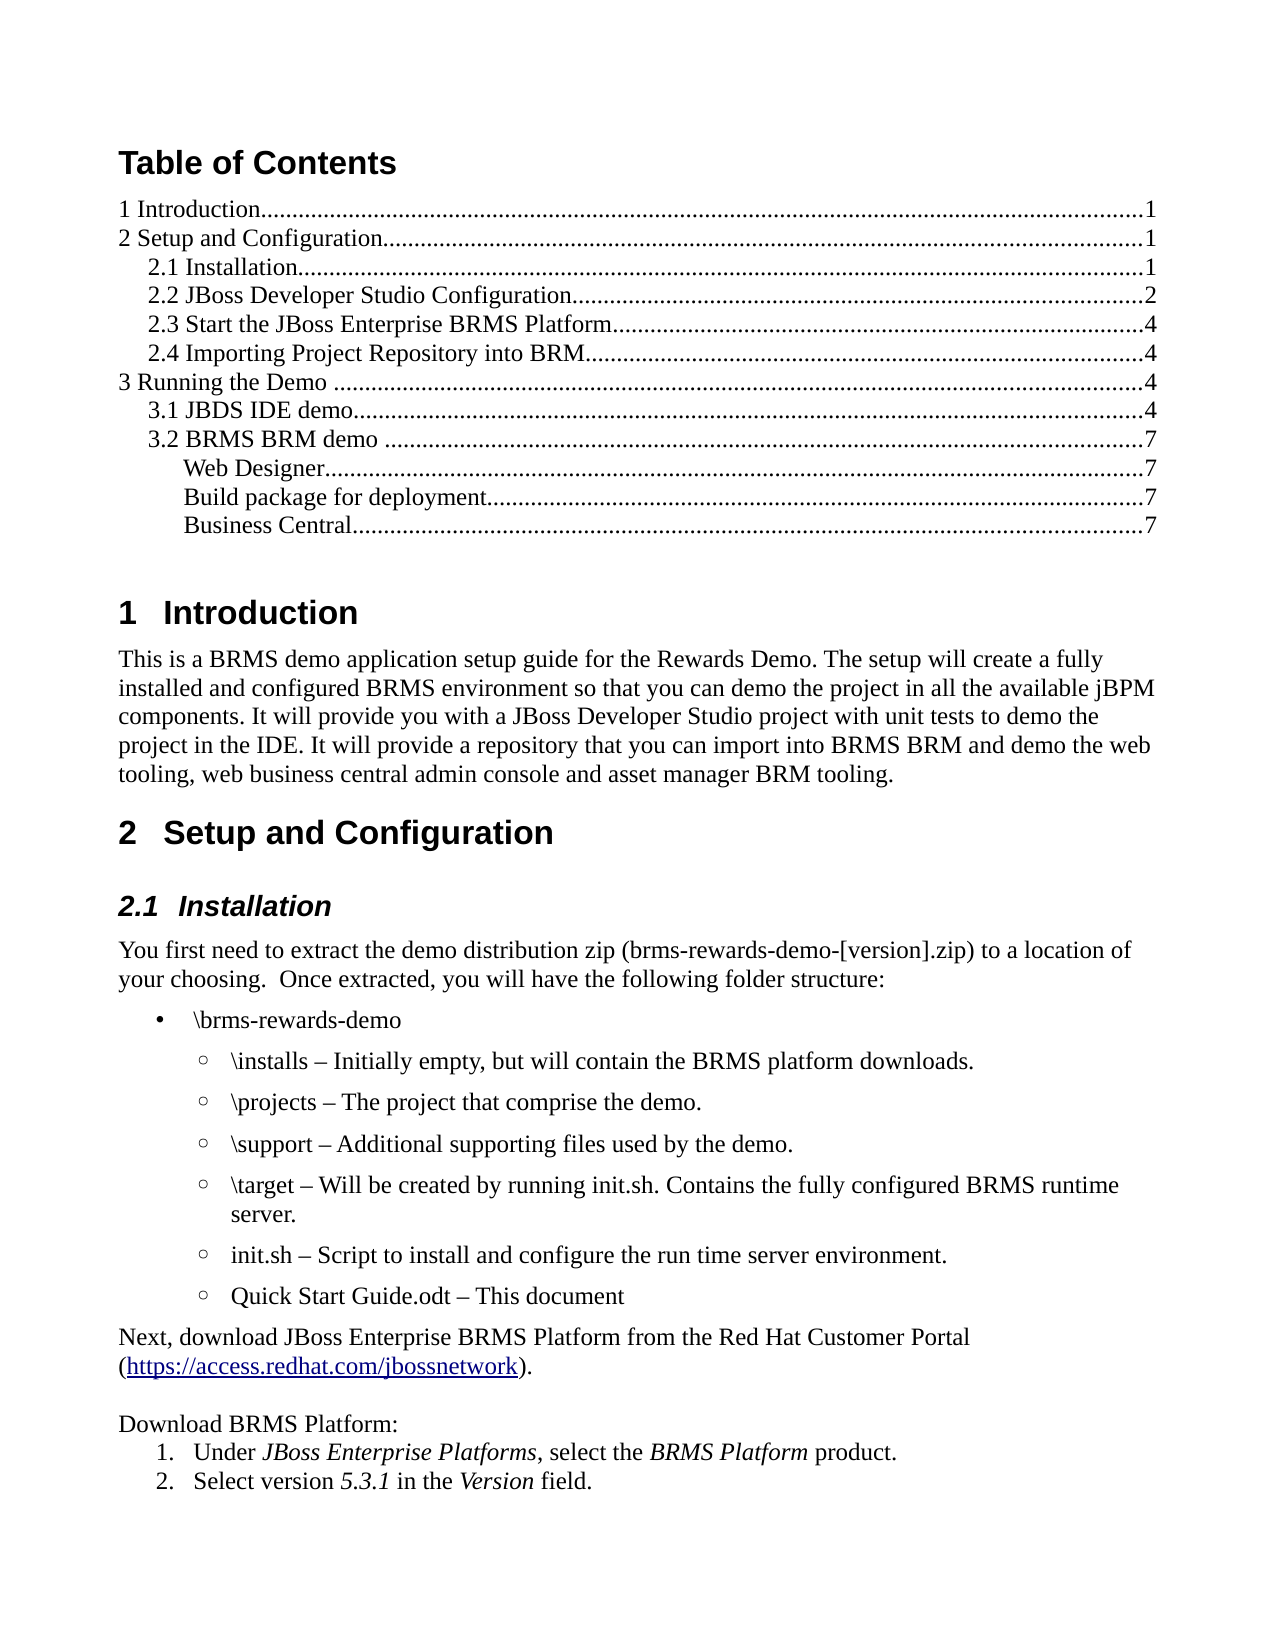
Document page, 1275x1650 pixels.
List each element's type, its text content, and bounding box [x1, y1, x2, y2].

text Web Designer 7 [177, 453, 1157, 482]
text 2 Setup and Configuration 1 [118, 223, 1157, 252]
subtitle Table of Contents [118, 143, 1157, 182]
text 3.2 BRMS BRM demo 7 [148, 424, 1157, 453]
text 3.1 JBDS IDE demo 4 [148, 395, 1157, 424]
text 2.3 Start the JBoss Enterprise BRMS Platform 4 [148, 309, 1157, 338]
text Business Central 7 [177, 510, 1157, 539]
list Quick Start Guide.odt – This document [193, 1281, 1157, 1310]
list Under JBoss Enterprise Platforms, select the BRMS Platform product. [156, 1437, 1157, 1466]
list \projects – The project that comprise the demo. [193, 1087, 1157, 1116]
text 2.4 Importing Project Repository into BRM 4 [148, 338, 1157, 367]
subtitle Installation [118, 889, 1157, 922]
text 1 Introduction 1 [118, 194, 1157, 223]
text 2.2 JBoss Developer Studio Configuration 2 [148, 280, 1157, 309]
list \support – Additional supporting files used by the demo. [193, 1129, 1157, 1157]
subtitle Setup and Configuration [118, 813, 1157, 851]
list \target – Will be created by running init.sh. Contains the fully configured BRMS runtime server. [193, 1170, 1157, 1227]
text You first need to extract the demo distribution zip (brms-rewards-demo-[version].zip) to a location of your choosing. Once extracted, you will have the following folder structure: [118, 935, 1157, 992]
text 3 Running the Demo 4 [118, 367, 1157, 395]
subtitle Introduction [118, 593, 1157, 631]
list init.sh – Script to install and configure the run time server environment. [193, 1240, 1157, 1269]
list Select version 5.3.1 in the Version field. [156, 1466, 1157, 1495]
text Build package for deployment 7 [177, 482, 1157, 510]
list \installs – Initially empty, but will contain the BRMS platform downloads. [193, 1046, 1157, 1075]
text 2.1 Installation 1 [148, 252, 1157, 280]
text This is a BRMS demo application setup guide for the Rewards Demo. The setup will create a fully installed and configured BRMS environment so that you can demo the project in all the available jBPM components. It will provide you with a JBoss Developer Studio project with unit tests to demo the project in the IDE. It will provide a repository that you can import into BRMS BRM and demo the web tooling, web business central admin console and asset manager BRM tooling. [118, 644, 1157, 788]
text Next, download JBoss Enterprise BRMS Platform from the Red Hat Customer Portal (https://access.redhat.com/jbossnetwork). [118, 1322, 1157, 1380]
list \brms-rewards-demo [156, 1005, 1157, 1034]
text Download BRMS Platform: [118, 1409, 1157, 1437]
